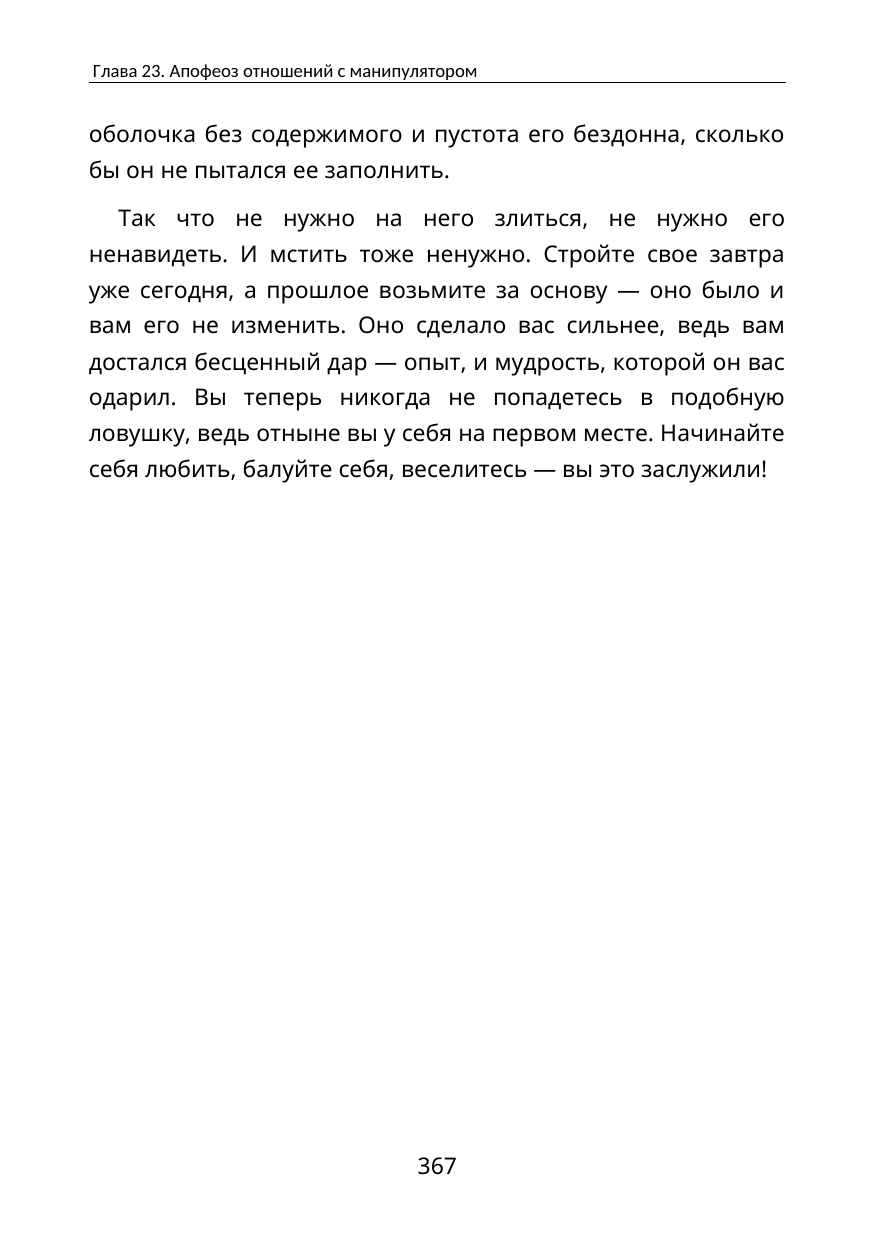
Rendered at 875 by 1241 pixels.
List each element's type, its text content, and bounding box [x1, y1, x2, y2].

text Так что не нужно на него злиться, не нужно его ненавидеть. И мстить тоже ненужно. Стройте свое завтра уже сегодня, а прошлое возьмите за основу — оно было и вам его не изменить. Оно сделало вас сильнее, ведь вам достался бесценный дар — опыт, и мудрость, которой он вас одарил. Вы теперь никогда не попадетесь в подобную ловушку, ведь отныне вы у себя на первом месте. Начинайте себя любить, балуйте себя, веселитесь — вы это заслужили! [88, 202, 786, 484]
text оболочка без содержимого и пустота его бездонна, сколько бы он не пытался ее заполнить. [88, 118, 786, 185]
